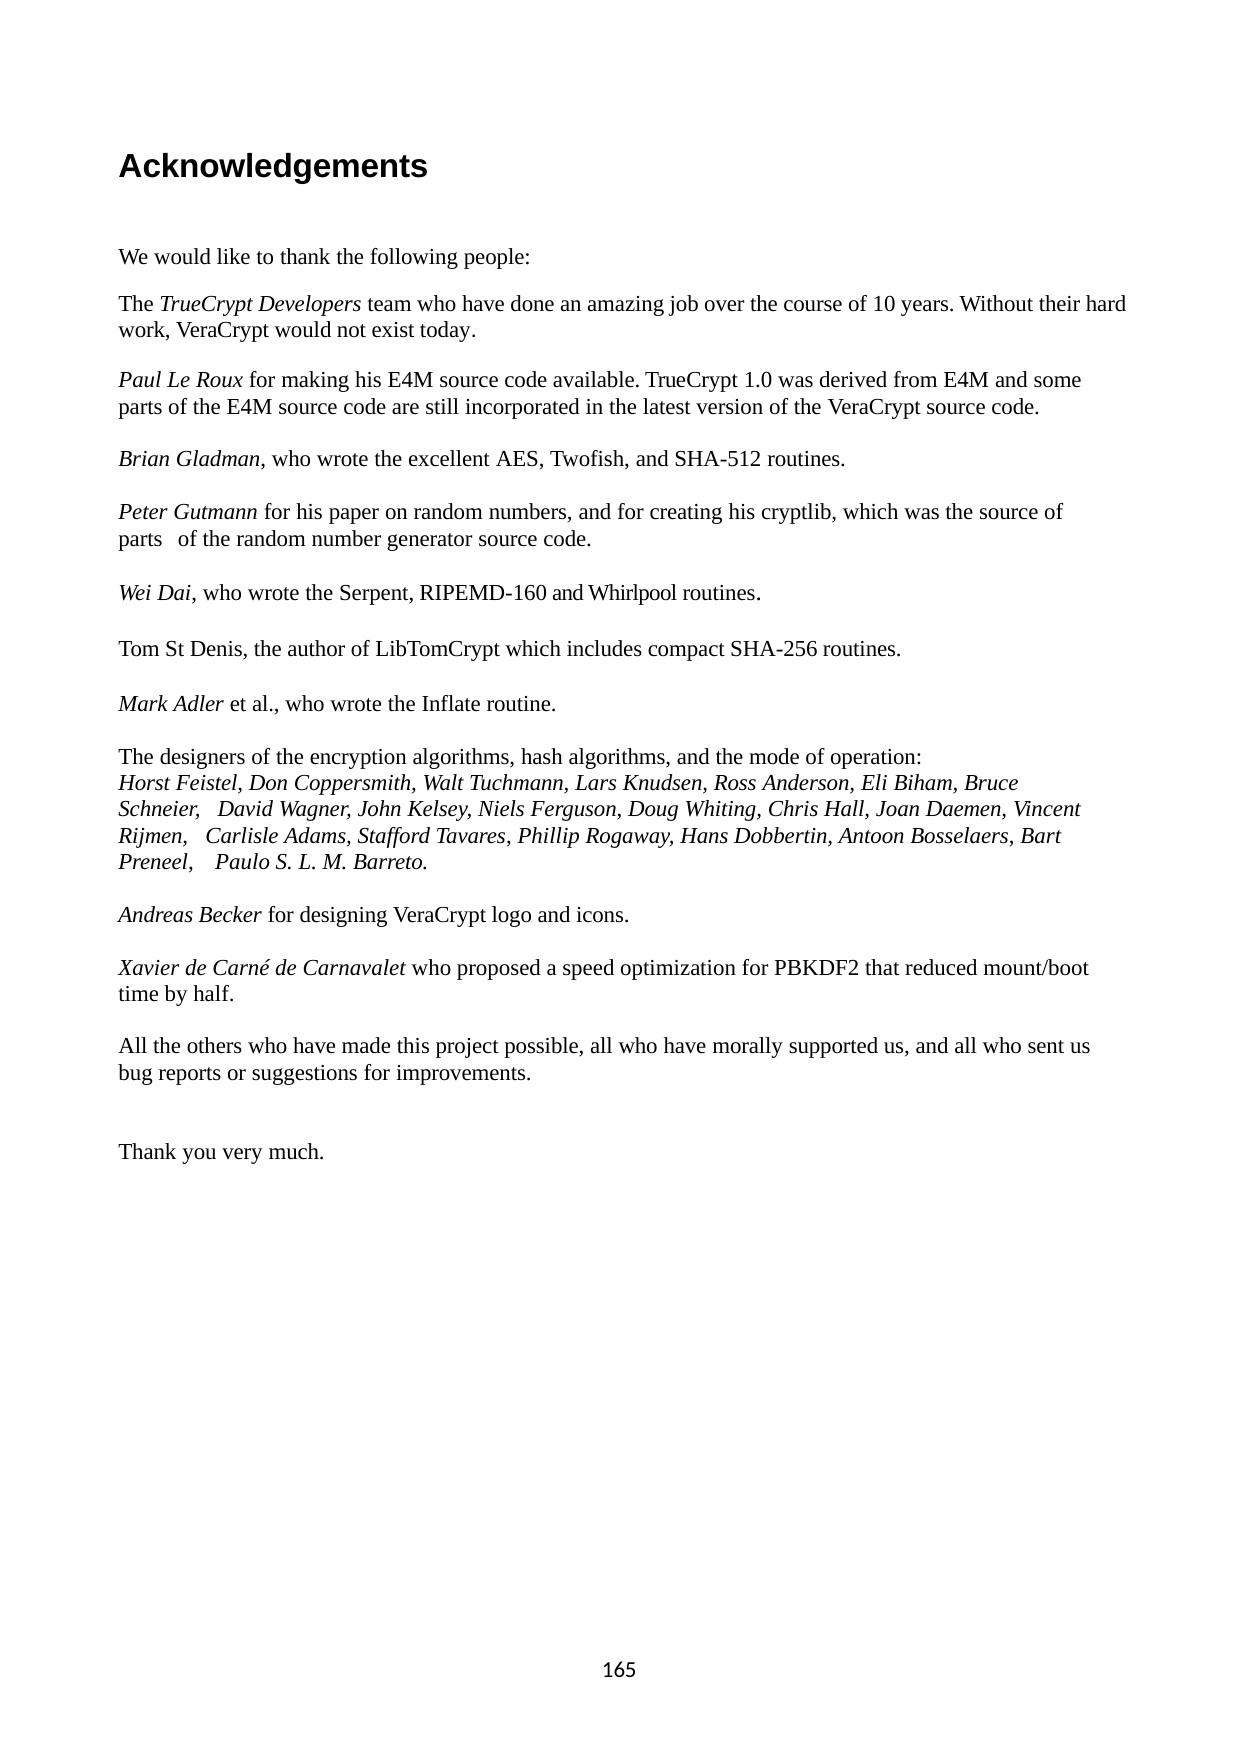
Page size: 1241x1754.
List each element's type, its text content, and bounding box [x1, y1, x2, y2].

text Brian Gladman, who wrote the excellent AES, Twofish, and SHA-512 routines. [118, 446, 1113, 472]
text Thank you very much. [118, 1138, 1132, 1164]
text Horst Feistel, Don Coppersmith, Walt Tuchmann, Lars Knudsen, Ross Anderson, Eli Biham, Bruce Schneier, David Wagner, John Kelsey, Niels Ferguson, Doug Whiting, Chris Hall, Joan Daemen, Vincent Rijmen, Carlisle Adams, Stafford Tavares, Phillip Rogaway, Hans Dobbertin, Antoon Bosselaers, Bart Preneel, Paulo S. L. M. Barreto. [118, 769, 1105, 874]
text Andreas Becker for designing VeraCrypt logo and icons. [118, 901, 1105, 927]
subtitle Acknowledgements [118, 146, 1132, 184]
text All the others who have made this project possible, all who have morally supported us, and all who sent us bug reports or suggestions for improvements. [118, 1032, 1105, 1085]
text Tom St Denis, the author of LibTomCrypt which includes compact SHA-256 routines. [118, 635, 1132, 661]
text We would like to thank the following people: [118, 243, 1132, 269]
text Xavier de Carné de Carnavalet who proposed a speed optimization for PBKDF2 that reduced mount/boot time by half. [118, 953, 1105, 1006]
text The designers of the encryption algorithms, hash algorithms, and the mode of operation: [118, 743, 1132, 769]
text Wei Dai, who wrote the Serpent, RIPEMD-160 and Whirlpool routines. [118, 577, 1132, 606]
text Peter Gutmann for his paper on random numbers, and for creating his cryptlib, which was the source of parts of the random number generator source code. [118, 498, 1109, 551]
text The TrueCrypt Developers team who have done an amazing job over the course of 10 years. Without their hard work, VeraCrypt would not exist today. [118, 290, 1132, 342]
text Paul Le Roux for making his E4M source code available. TrueCrypt 1.0 was derived from E4M and some parts of the E4M source code are still incorporated in the latest version of the VeraCrypt source code. [118, 366, 1105, 419]
text Mark Adler et al., who wrote the Inflate routine. [118, 690, 1132, 716]
